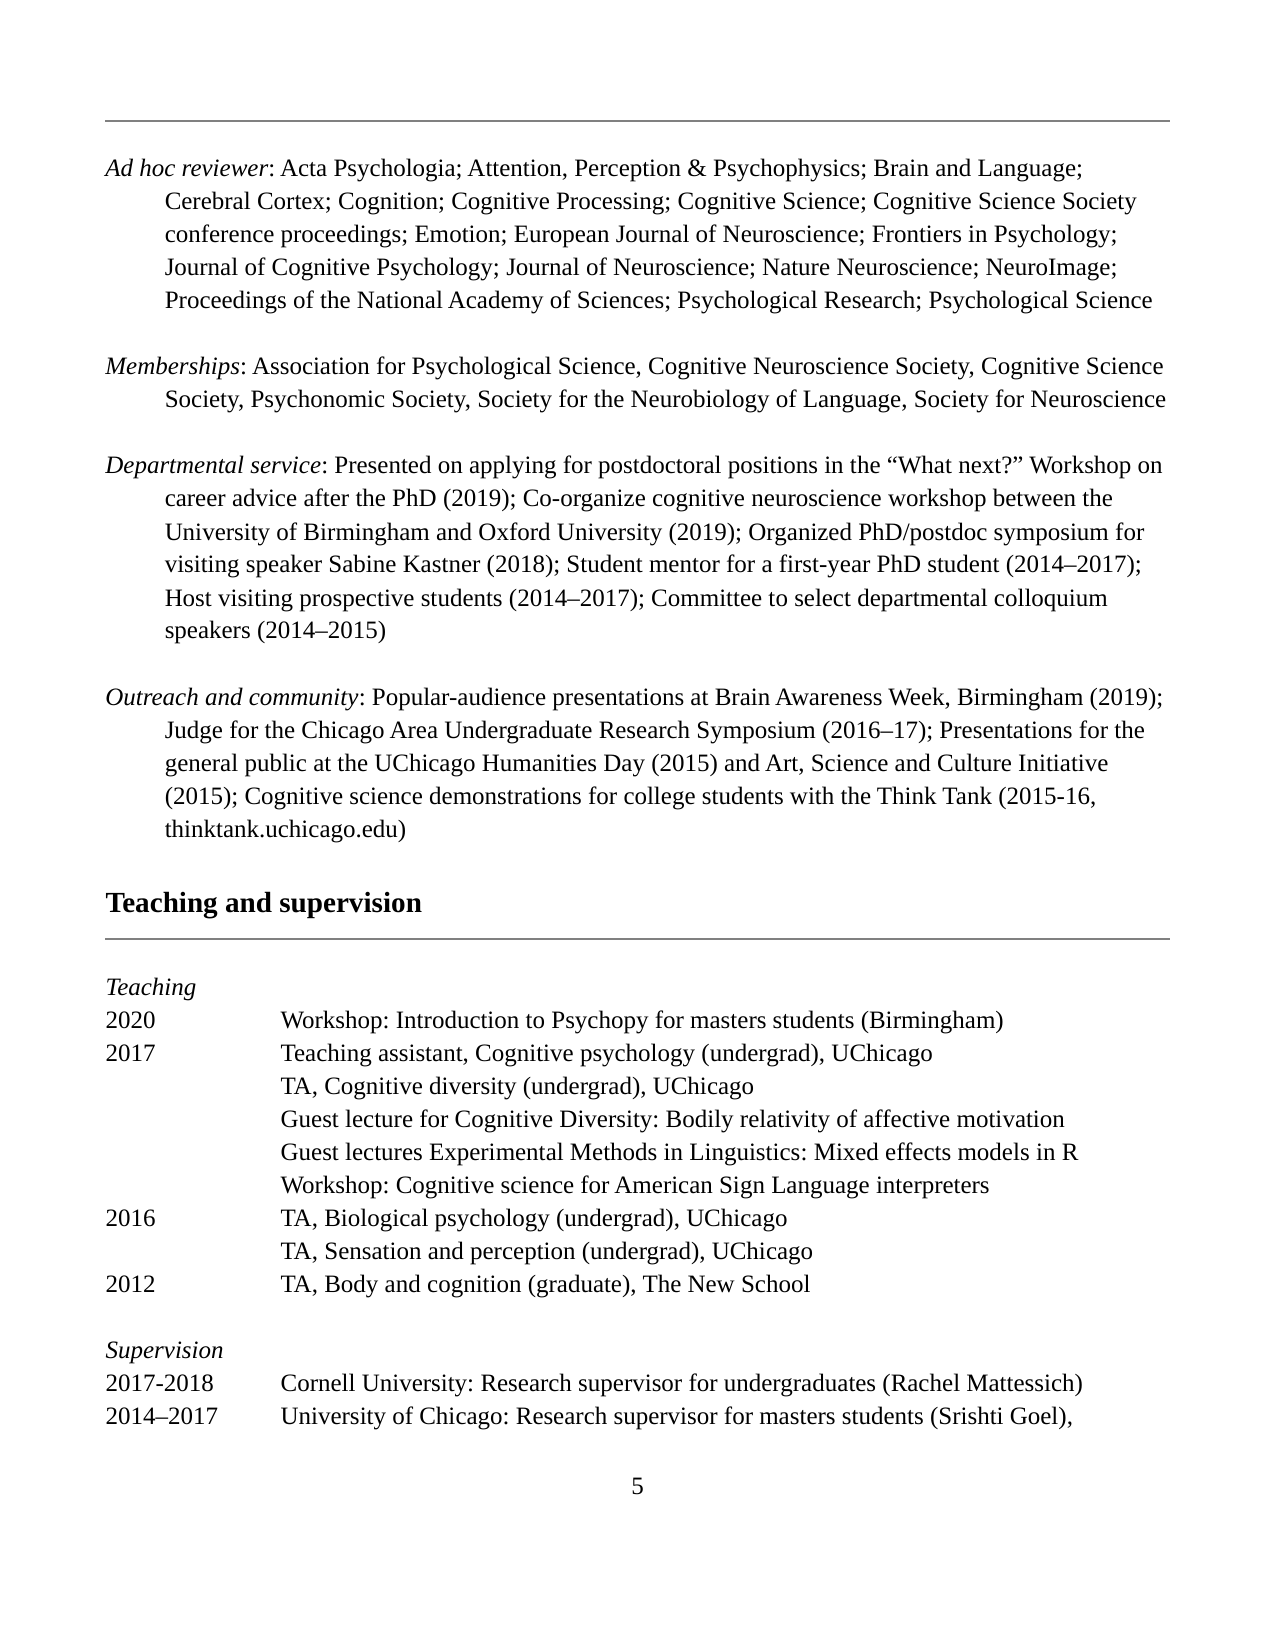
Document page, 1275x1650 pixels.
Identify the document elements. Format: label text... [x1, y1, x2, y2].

text 2017 Teaching assistant, Cognitive psychology (undergrad), UChicago [105, 1038, 1170, 1067]
text Departmental service: Presented on applying for postdoctoral positions in the “What next?” Workshop on career advice after the PhD (2019); Co-organize cognitive neuroscience workshop between the University of Birmingham and Oxford University (2019); Organized PhD/postdoc symposium for visiting speaker Sabine Kastner (2018); Student mentor for a first-year PhD student (2014–2017); Host visiting prospective students (2014–2017); Committee to select departmental colloquium speakers (2014–2015) [105, 451, 1170, 644]
text 2012 TA, Body and cognition (graduate), The New School [105, 1269, 1170, 1298]
text 2020 Workshop: Introduction to Psychopy for masters students (Birmingham) [105, 1005, 1170, 1034]
text 2016 TA, Biological psychology (undergrad), UChicago [105, 1203, 1170, 1232]
text Supervision [105, 1335, 1170, 1364]
text Memberships: Association for Psychological Science, Cognitive Neuroscience Society, Cognitive Science Society, Psychonomic Society, Society for the Neurobiology of Language, Society for Neuroscience [105, 351, 1170, 413]
text Teaching [105, 972, 1170, 1001]
text Teaching and supervision [105, 885, 1170, 919]
text Ad hoc reviewer: Acta Psychologia; Attention, Perception & Psychophysics; Brain and Language; Cerebral Cortex; Cognition; Cognitive Processing; Cognitive Science; Cognitive Science Society conference proceedings; Emotion; European Journal of Neuroscience; Frontiers in Psychology; Journal of Cognitive Psychology; Journal of Neuroscience; Nature Neuroscience; NeuroImage; Proceedings of the National Academy of Sciences; Psychological Research; Psychological Science [105, 153, 1170, 314]
text TA, Sensation and perception (undergrad), UChicago [105, 1236, 1170, 1265]
text Workshop: Cognitive science for American Sign Language interpreters [105, 1170, 1170, 1199]
text Guest lecture for Cognitive Diversity: Bodily relativity of affective motivation [105, 1104, 1170, 1133]
text TA, Cognitive diversity (undergrad), UChicago [105, 1071, 1170, 1100]
text Outreach and community: Popular-audience presentations at Brain Awareness Week, Birmingham (2019); Judge for the Chicago Area Undergraduate Research Symposium (2016–17); Presentations for the general public at the UChicago Humanities Day (2015) and Art, Science and Culture Initiative (2015); Cognitive science demonstrations for college students with the Think Tank (2015-16, thinktank.uchicago.edu) [105, 682, 1170, 842]
text 2014–2017 University of Chicago: Research supervisor for masters students (Srishti Goel), [105, 1401, 1170, 1430]
text Guest lectures Experimental Methods in Linguistics: Mixed effects models in R [105, 1137, 1170, 1166]
text 2017-2018 Cornell University: Research supervisor for undergraduates (Rachel Mattessich) [105, 1368, 1170, 1397]
